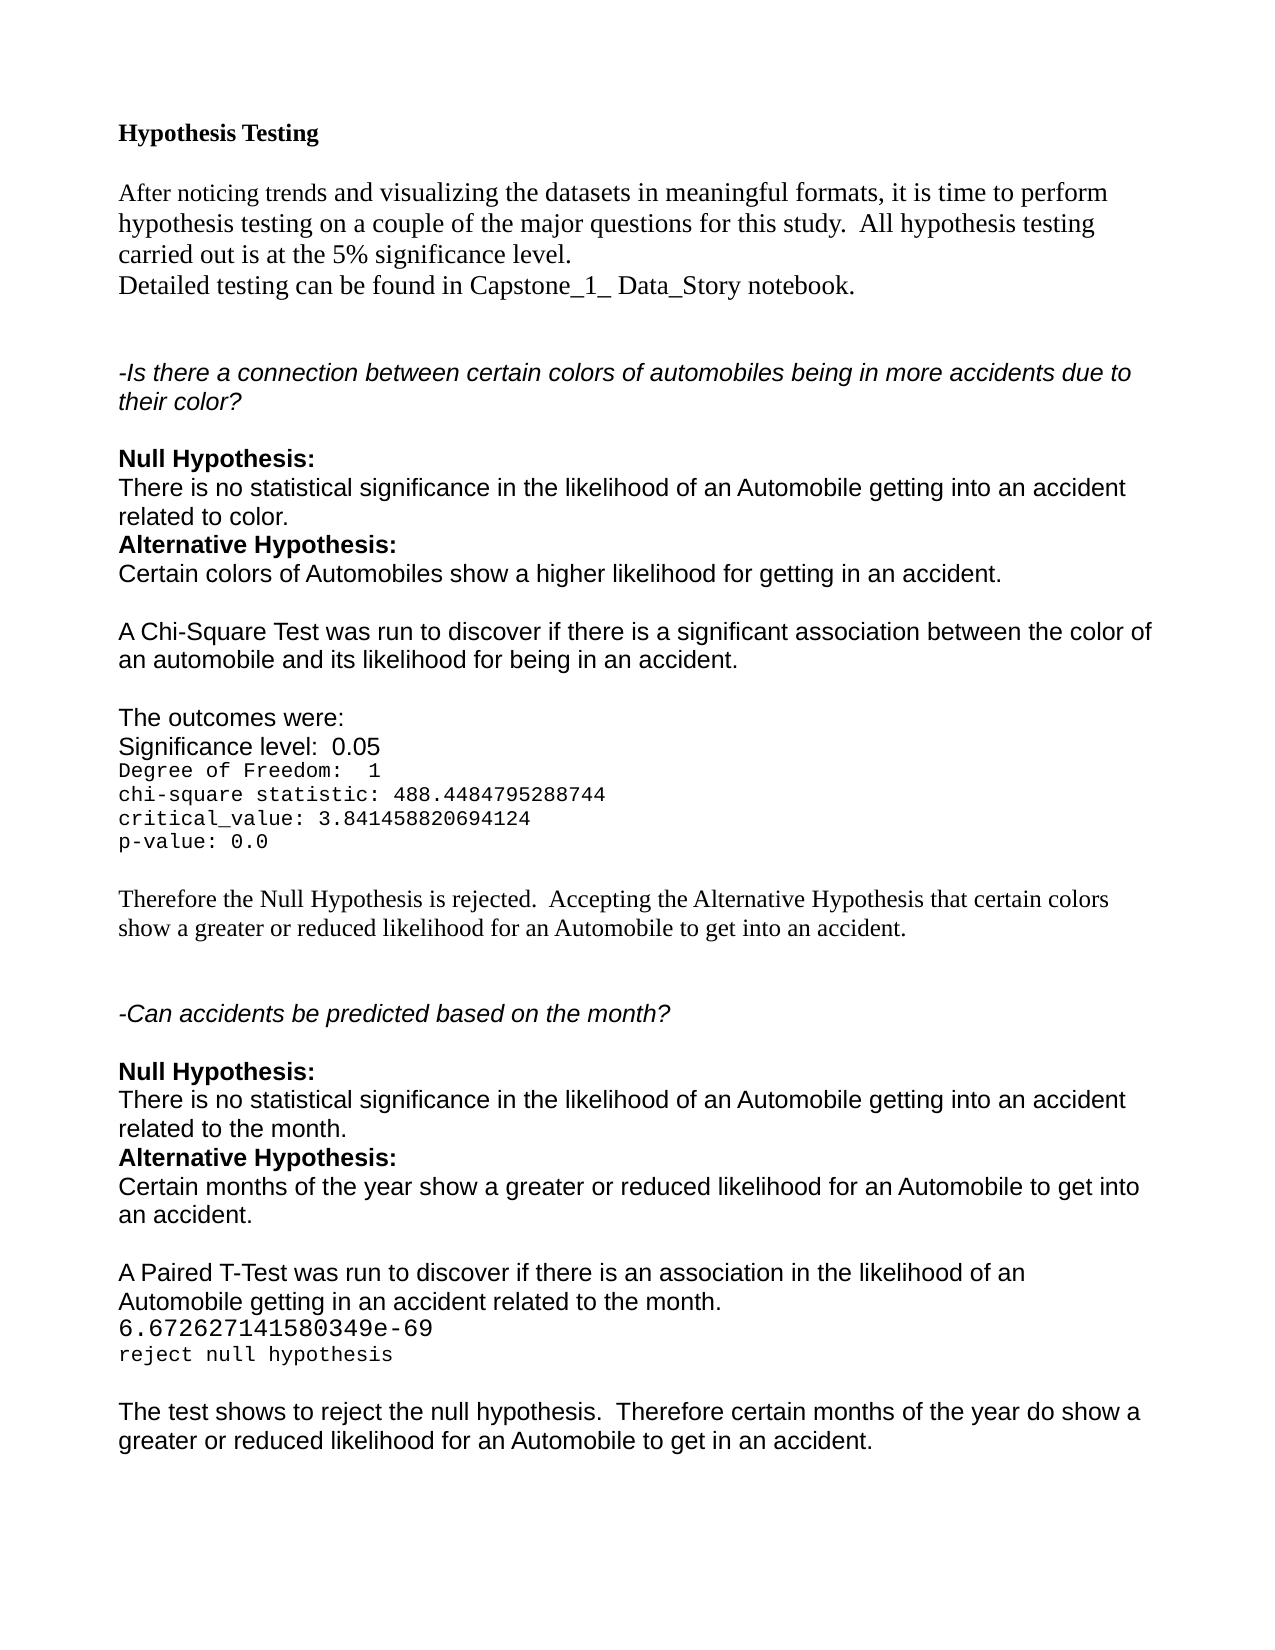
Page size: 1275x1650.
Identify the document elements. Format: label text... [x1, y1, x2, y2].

text Therefore the Null Hypothesis is rejected. Accepting the Alternative Hypothesis that certain colors show a greater or reduced likelihood for an Automobile to get into an accident. [118, 884, 1157, 942]
text Null Hypothesis: [118, 444, 1157, 473]
text Detailed testing can be found in Capstone_1_ Data_Story notebook. [118, 269, 1157, 300]
text critical_value: 3.841458820694124 [118, 807, 1157, 831]
text The outcomes were: [118, 703, 1157, 731]
text There is no statistical significance in the likelihood of an Automobile getting into an accident related to color. [118, 473, 1157, 530]
text A Chi-Square Test was run to discover if there is a significant association between the color of an automobile and its likelihood for being in an accident. [118, 616, 1157, 674]
text -Is there a connection between certain colors of automobiles being in more accidents due to their color? [118, 358, 1157, 415]
text There is no statistical significance in the likelihood of an Automobile getting into an accident related to the month. [118, 1086, 1157, 1143]
text chi-square statistic: 488.4484795288744 [118, 784, 1157, 807]
text After noticing trends and visualizing the datasets in meaningful formats, it is time to perform hypothesis testing on a couple of the major questions for this study. All hypothesis testing carried out is at the 5% significance level. [118, 176, 1157, 269]
text Degree of Freedom: 1 [118, 760, 1157, 784]
text Significance level: 0.05 [118, 731, 1157, 760]
text Hypothesis Testing [118, 118, 1157, 147]
text 6.672627141580349e-69 [118, 1316, 1157, 1344]
text -Can accidents be predicted based on the month? [118, 999, 1157, 1028]
text Alternative Hypothesis: [118, 530, 1157, 559]
text p-value: 0.0 [118, 831, 1157, 855]
text Certain colors of Automobiles show a higher likelihood for getting in an accident. [118, 559, 1157, 588]
text Certain months of the year show a greater or reduced likelihood for an Automobile to get into an accident. [118, 1172, 1157, 1229]
text Null Hypothesis: [118, 1057, 1157, 1086]
text reject null hypothesis [118, 1344, 1157, 1367]
text A Paired T-Test was run to discover if there is an association in the likelihood of an Automobile getting in an accident related to the month. [118, 1258, 1157, 1316]
text Alternative Hypothesis: [118, 1143, 1157, 1172]
text The test shows to reject the null hypothesis. Therefore certain months of the year do show a greater or reduced likelihood for an Automobile to get in an accident. [118, 1397, 1157, 1454]
